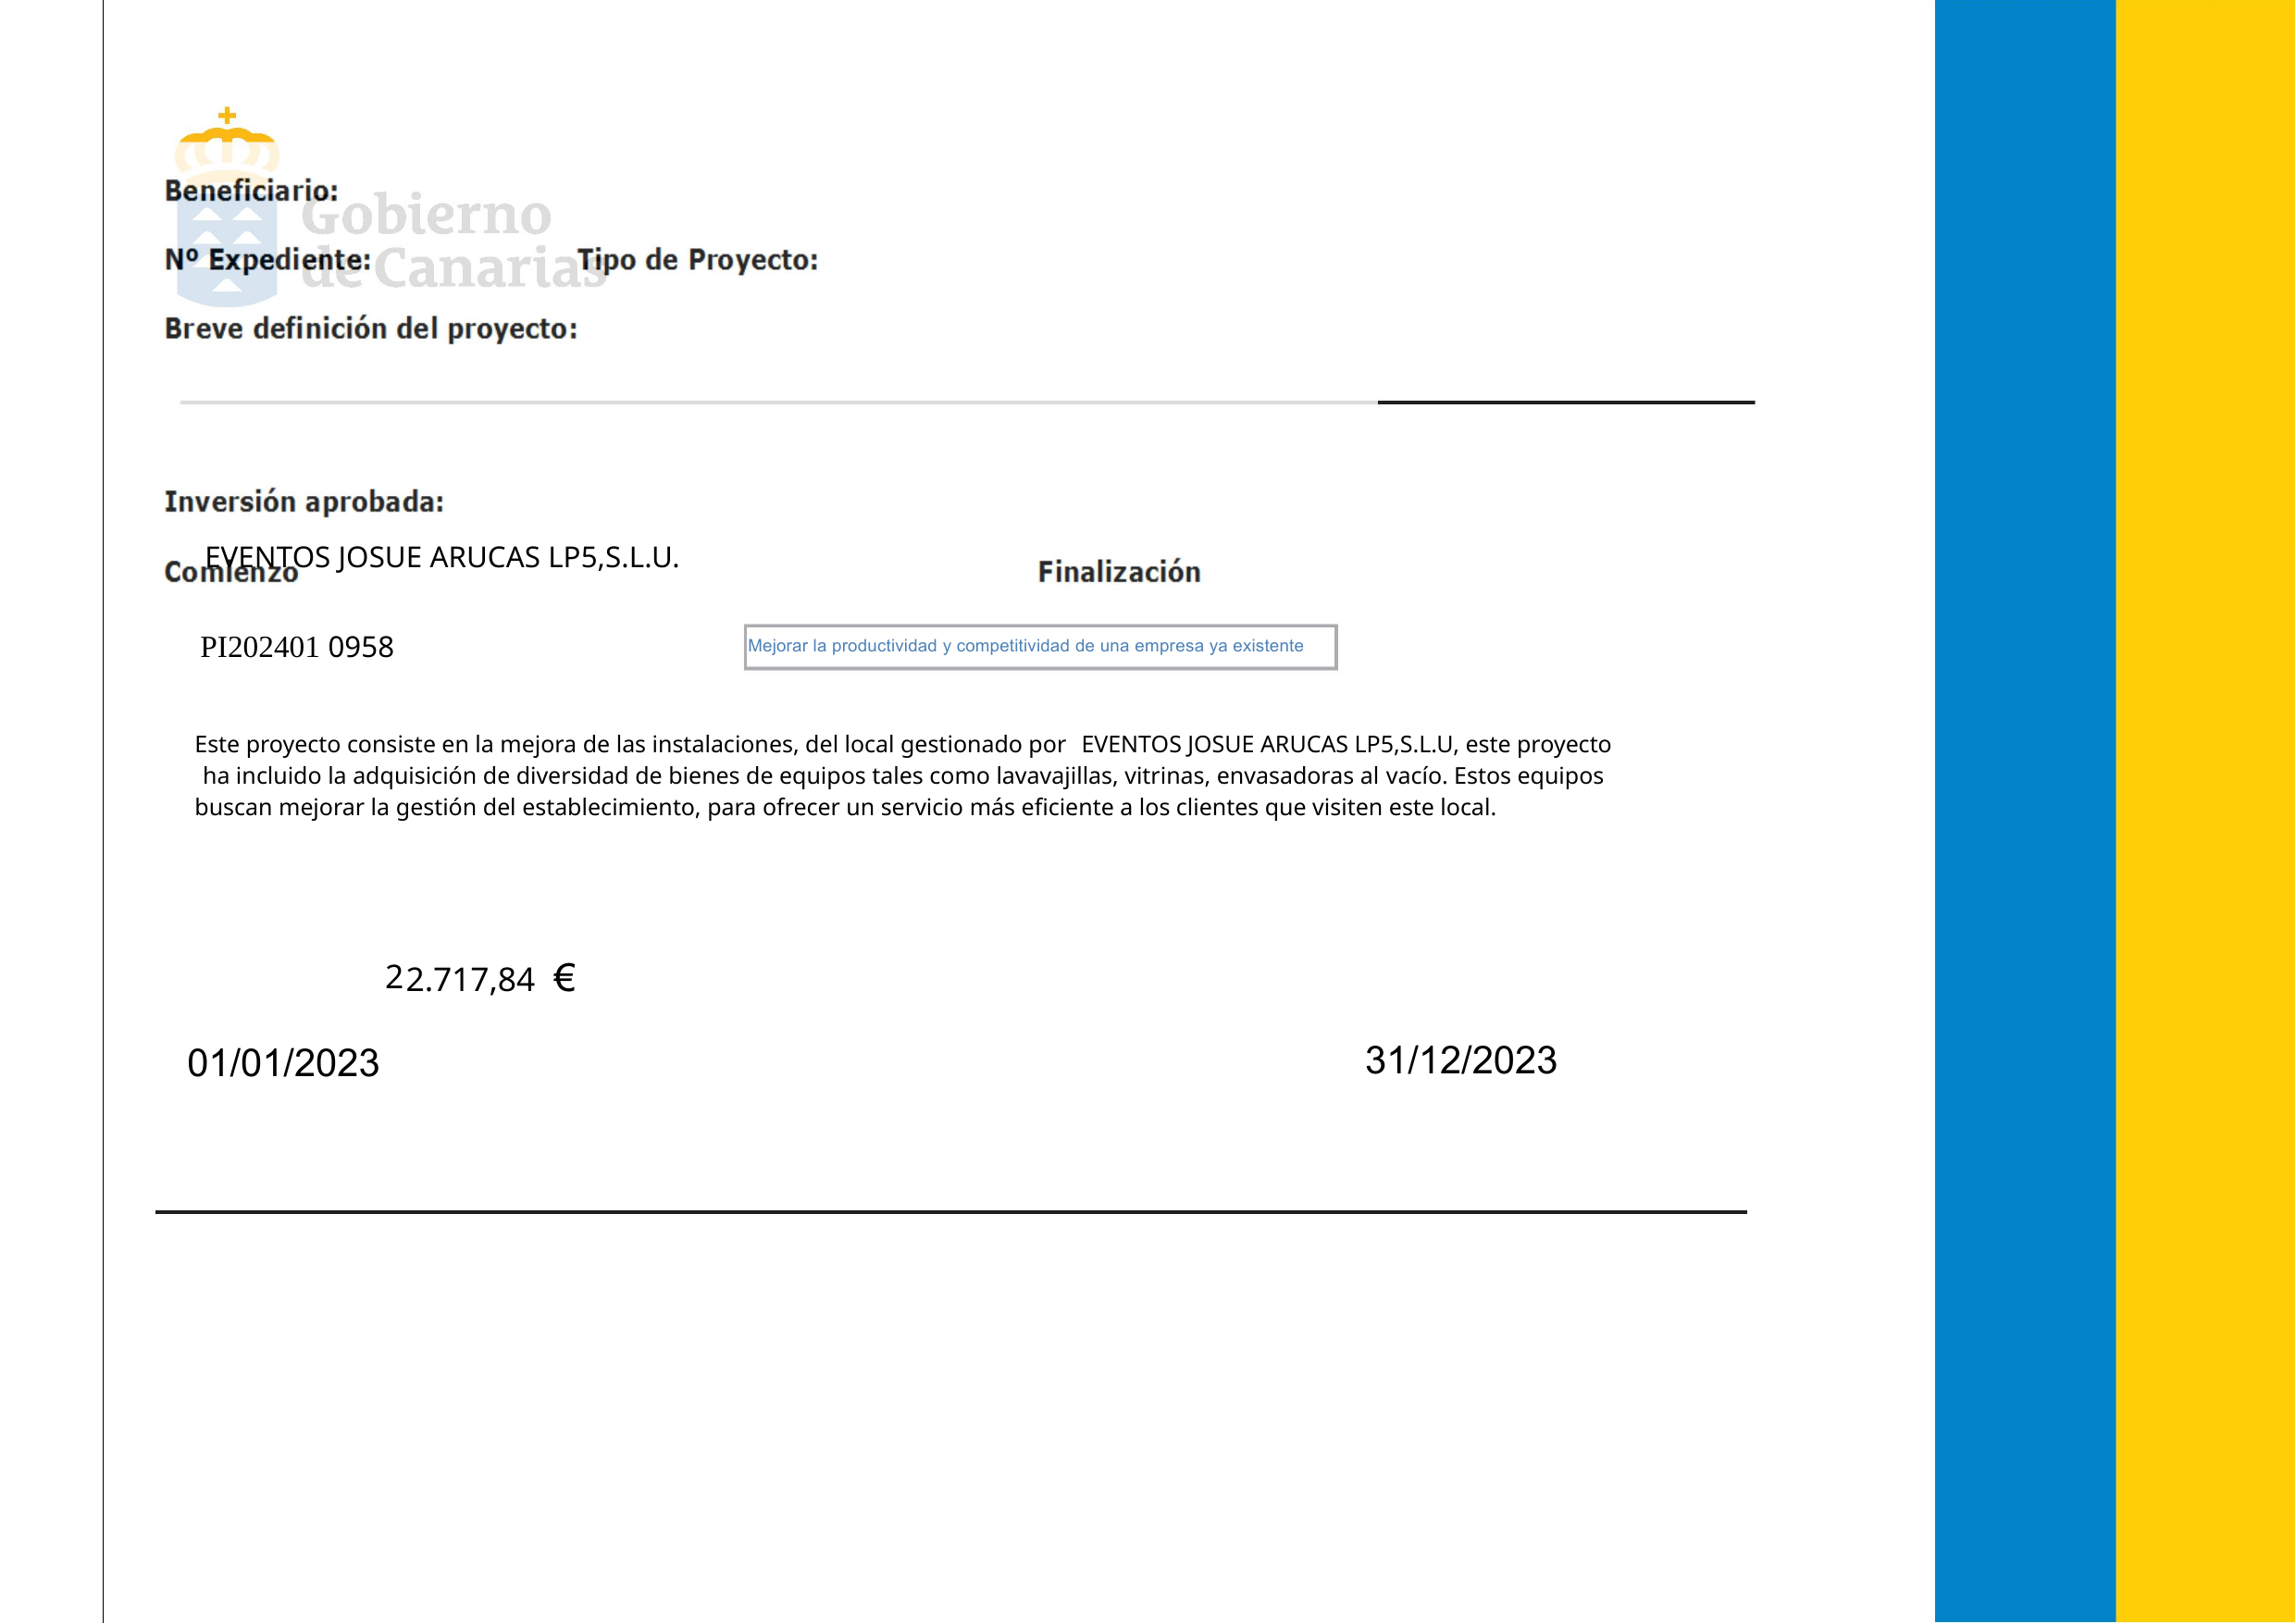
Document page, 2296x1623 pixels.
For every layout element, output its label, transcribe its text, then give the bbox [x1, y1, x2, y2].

text 2.717,84 € [405, 957, 621, 1000]
text Mejorar la productividad y competitividad de una empresa ya existente [748, 636, 1327, 656]
picture [2115, 0, 2296, 1623]
text ha incluido la adquisición de diversidad de bienes de equipos tales como lavavajillas, vitrinas, envasadoras al vacío. Estos equipos [203, 762, 1772, 789]
text 2 [385, 957, 405, 997]
text PI202401 0958 [200, 628, 423, 664]
text Este proyecto consiste en la mejora de las instalaciones, del local gestionado por EVENTOS JOSUE ARUCAS LP5,S.L.U, este proyecto [194, 730, 1772, 758]
text 31/12/2023 [1365, 1039, 1581, 1082]
text 01/01/2023 [187, 1042, 403, 1085]
text buscan mejorar la gestión del establecimiento, para ofrecer un servicio más eficiente a los clientes que visiten este local. [194, 793, 1772, 821]
picture [104, 0, 1936, 1623]
text EVENTOS JOSUE ARUCAS LP5,S.L.U. [205, 539, 767, 575]
